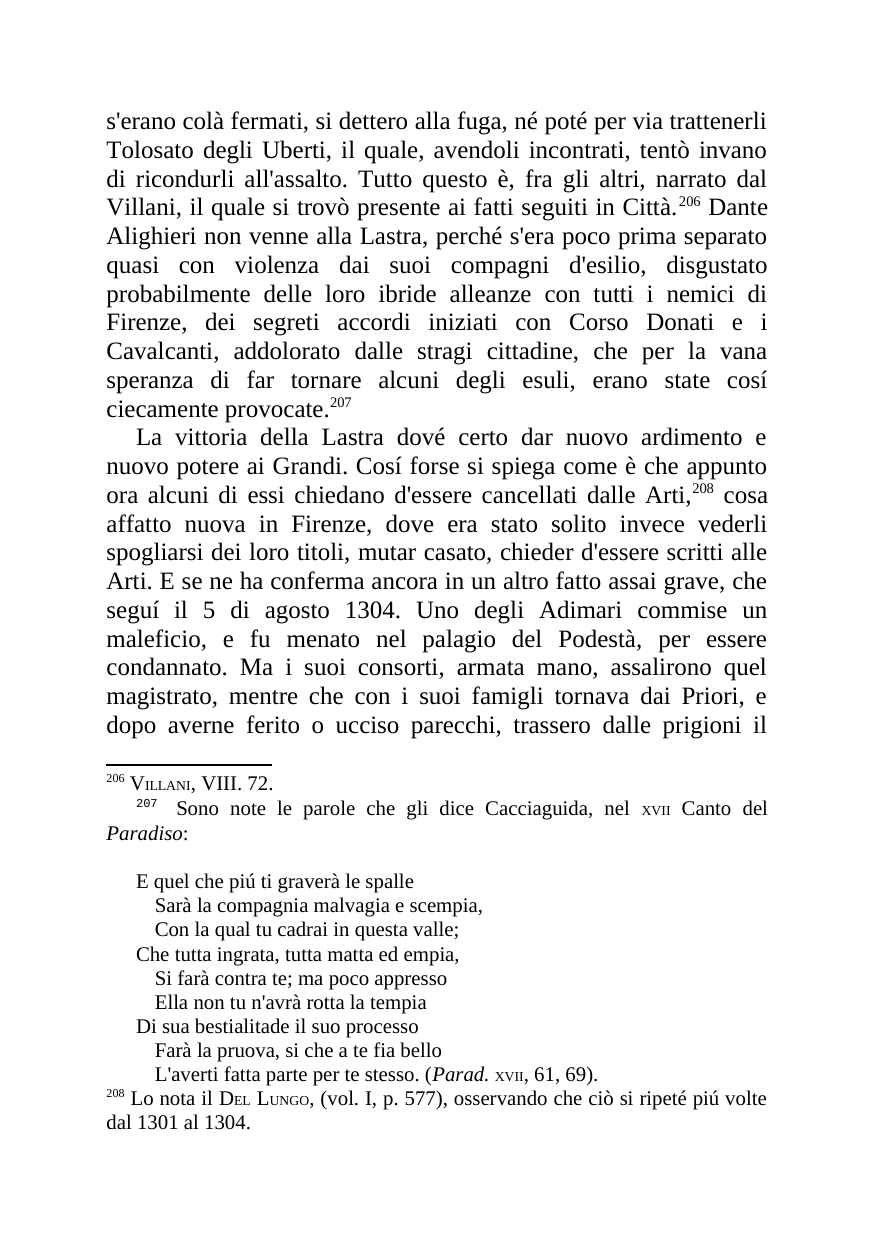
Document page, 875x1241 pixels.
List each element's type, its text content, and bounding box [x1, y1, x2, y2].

text Farà la pruova, si che a te fia bello [125, 1038, 768, 1062]
text Lo nota il Del Lungo, (vol. I, p. 577), osservando che ciò si ripeté piú volte dal 1301 al 1304. [106, 1086, 768, 1134]
text Con la qual tu cadrai in questa valle; [125, 917, 768, 941]
text Villani, VIII. 72. [106, 771, 768, 795]
text Di sua bestialitade il suo processo [106, 1014, 768, 1038]
text La vittoria della Lastra dové certo dar nuovo ardimento e nuovo potere ai Grandi. Cosí forse si spiega come è che appunto ora alcuni di essi chiedano d'essere cancellati dalle Arti, cosa affatto nuova in Firenze, dove era stato solito invece vederli spogliarsi dei loro titoli, mutar casato, chieder d'essere scritti alle Arti. E se ne ha conferma ancora in un altro fatto assai grave, che seguí il 5 di agosto 1304. Uno degli Adimari commise un maleficio, e fu menato nel palagio del Podestà, per essere condannato. Ma i suoi consorti, armata mano, assalirono quel magistrato, mentre che con i suoi famigli tornava dai Priori, e dopo averne ferito o ucciso parecchi, trassero dalle prigioni il [106, 422, 768, 739]
text Si farà contra te; ma poco appresso [125, 966, 768, 989]
text L'averti fatta parte per te stesso. (Parad. xvii, 61, 69). [125, 1062, 768, 1086]
text s'erano colà fermati, si dettero alla fuga, né poté per via trattenerli Tolosato degli Uberti, il quale, avendoli incontrati, tentò invano di ricondurli all'assalto. Tutto questo è, fra gli altri, narrato dal Villani, il quale si trovò presente ai fatti seguiti in Città. Dante Alighieri non venne alla Lastra, perché s'era poco prima separato quasi con violenza dai suoi compagni d'esilio, disgustato probabilmente delle loro ibride alleanze con tutti i nemici di Firenze, dei segreti accordi iniziati con Corso Donati e i Cavalcanti, addolorato dalle stragi cittadine, che per la vana speranza di far tornare alcuni degli esuli, erano state cosí ciecamente provocate. [106, 106, 768, 422]
text E quel che piú ti graverà le spalle [106, 869, 768, 893]
text Ella non tu n'avrà rotta la tempia [125, 989, 768, 1014]
text Sarà la compagnia malvagia e scempia, [125, 893, 768, 917]
text Che tutta ingrata, tutta matta ed empia, [106, 941, 768, 966]
text Sono note le parole che gli dice Cacciaguida, nel xvii Canto del Paradiso: [106, 795, 768, 845]
